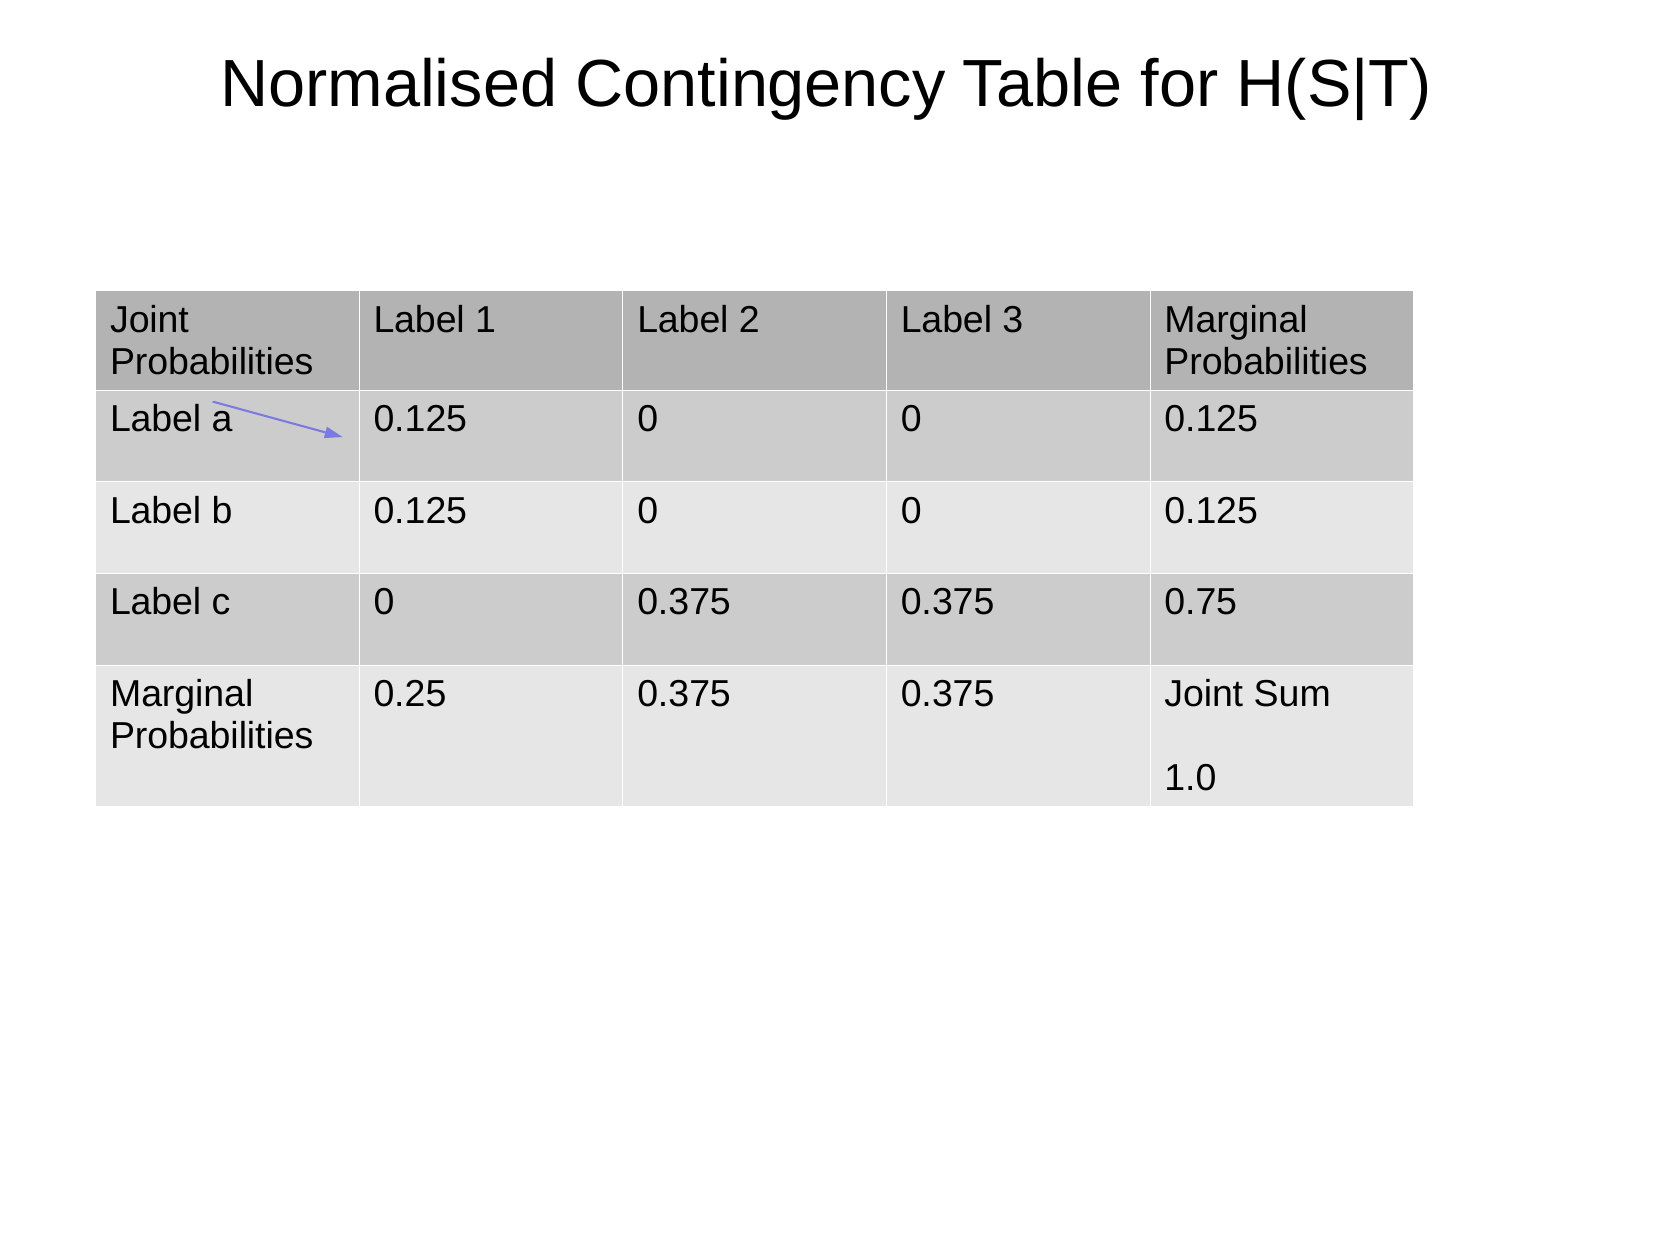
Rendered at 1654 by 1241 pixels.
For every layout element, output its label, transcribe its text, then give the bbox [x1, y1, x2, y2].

table_header Marginal Probabilities [1151, 291, 1413, 390]
table_cell 0 [887, 391, 1150, 481]
table_cell 0 [623, 482, 886, 573]
table_cell Marginal Probabilities [96, 666, 359, 806]
title Normalised Contingency Table for H(S|T) [82, 0, 1571, 338]
table_cell Joint Sum 1.0 [1151, 666, 1413, 806]
table_cell 0.25 [360, 666, 622, 806]
table_header Label 2 [623, 291, 886, 390]
table_cell 0.125 [360, 482, 622, 573]
table_cell 0 [360, 574, 622, 665]
table_header Joint Probabilities [96, 291, 359, 390]
table_header Label 3 [887, 291, 1150, 390]
table_cell 0 [623, 391, 886, 481]
table_cell 0.75 [1151, 574, 1413, 665]
table_header Label 1 [360, 291, 622, 390]
table_cell Label b [96, 482, 359, 573]
table_cell 0.375 [623, 666, 886, 806]
table_cell 0.125 [1151, 482, 1413, 573]
table_cell 0.375 [887, 666, 1150, 806]
table_cell Label c [96, 574, 359, 665]
table_cell 0 [887, 482, 1150, 573]
table_cell 0.375 [887, 574, 1150, 665]
table_cell 0.125 [1151, 391, 1413, 481]
table_cell 0.375 [623, 574, 886, 665]
table_cell 0.125 [360, 391, 622, 481]
table_cell Label a [96, 391, 359, 481]
